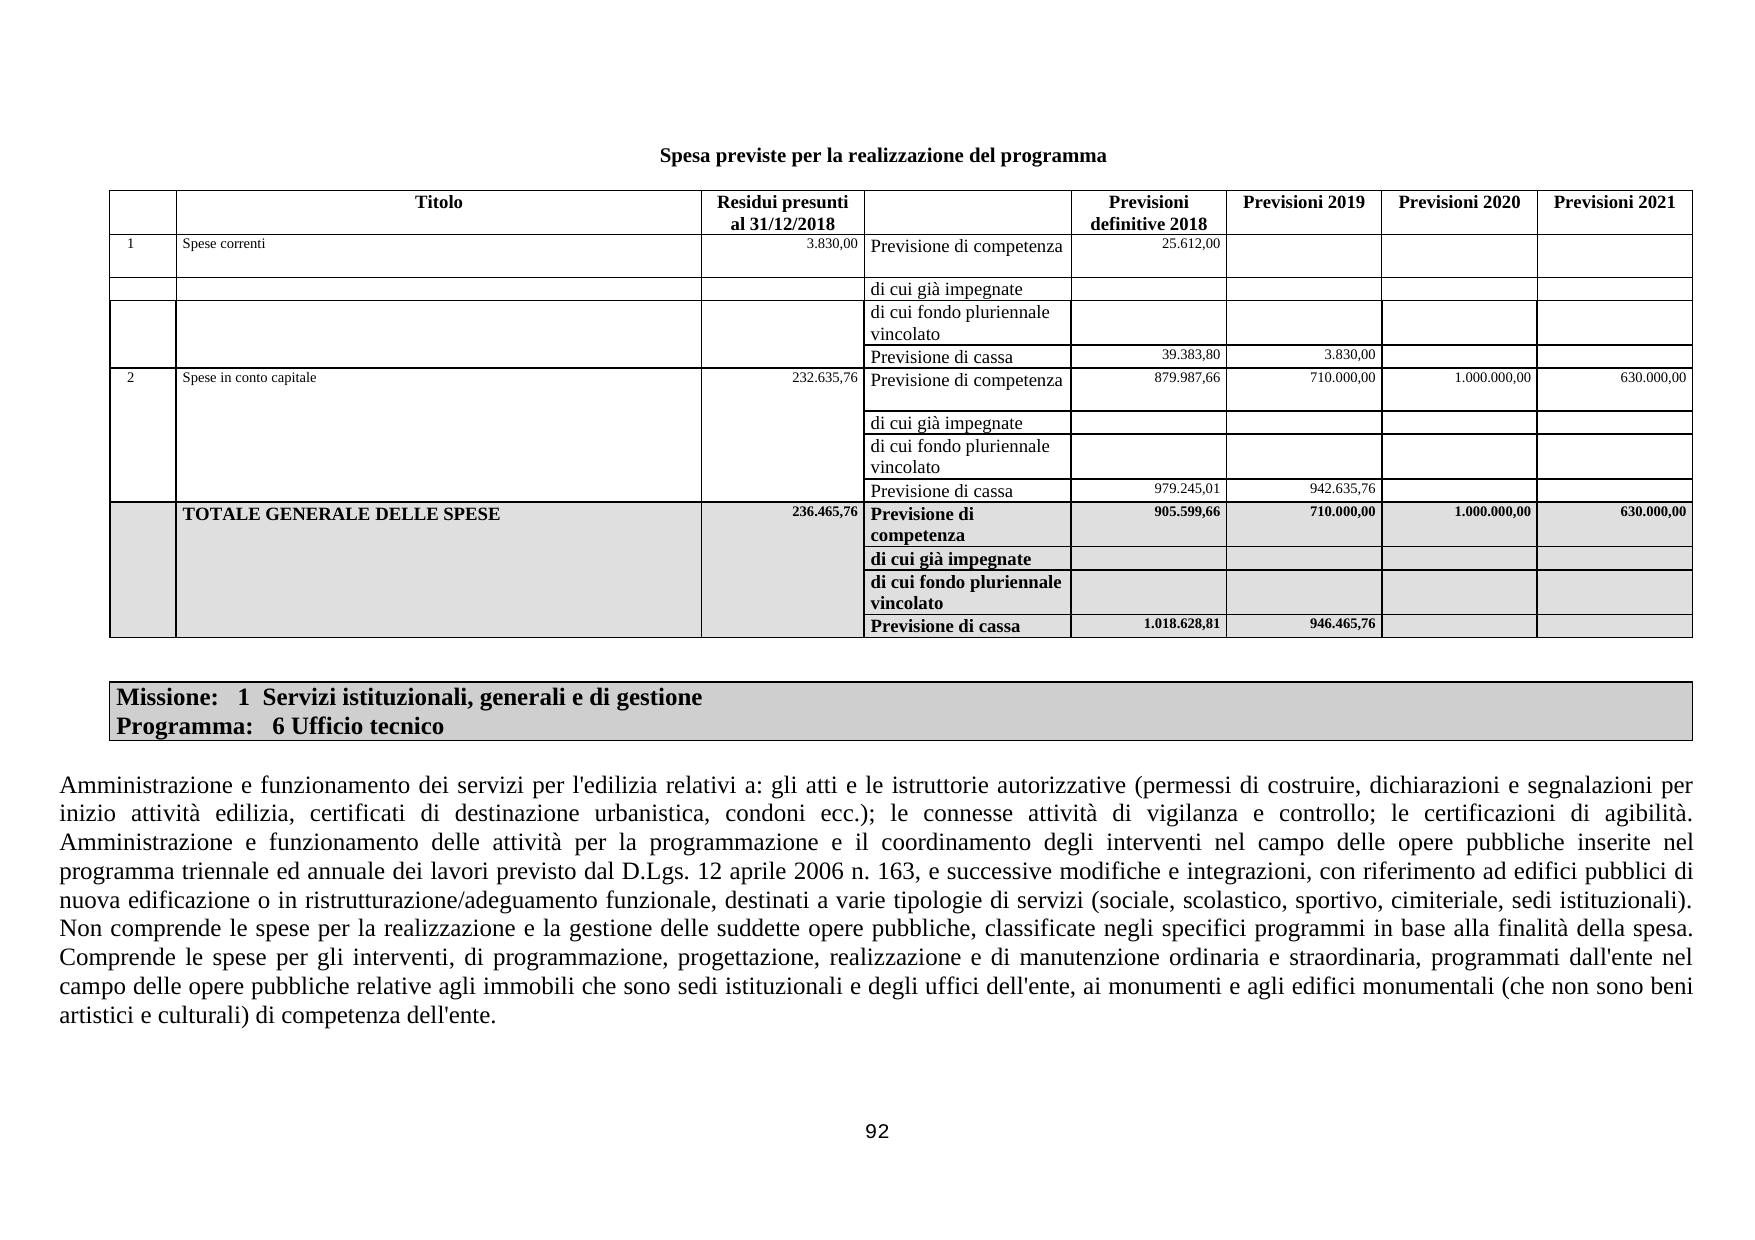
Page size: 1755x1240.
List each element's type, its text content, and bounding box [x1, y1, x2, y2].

table_cell [1383, 412, 1536, 433]
table_cell di cui fondo pluriennale vincolato [865, 435, 1070, 478]
table_cell di cui fondo pluriennale vincolato [865, 571, 1070, 614]
table_cell 905.599,66 [1072, 503, 1226, 546]
table_cell [1382, 278, 1537, 300]
table_cell [177, 546, 701, 569]
table_cell [702, 614, 863, 637]
table_cell [1383, 571, 1536, 614]
table_header Previsioni 2019 [1227, 191, 1381, 234]
table_cell [1072, 278, 1226, 300]
table_header [110, 191, 176, 234]
table_cell [702, 569, 863, 614]
table_cell [177, 301, 701, 344]
table_cell Previsione di competenza [865, 235, 1071, 277]
table_cell [1072, 547, 1226, 569]
table_cell [1383, 346, 1536, 367]
table_cell [111, 614, 175, 637]
table_cell [177, 433, 701, 478]
table_cell [702, 344, 863, 367]
table_cell Spese in conto capitale [177, 369, 701, 410]
table_cell Spese correnti [177, 235, 701, 277]
table_header Missione: 1 Servizi istituzionali, generali e di gestione [110, 683, 1692, 711]
table_cell [1383, 480, 1536, 501]
table_cell [111, 503, 175, 546]
table_cell 630.000,00 [1538, 369, 1692, 410]
table_cell 3.830,00 [702, 235, 864, 277]
table_cell [1538, 278, 1692, 300]
table_cell di cui già impegnate [865, 547, 1070, 569]
table_cell [1538, 480, 1692, 501]
table_cell [1072, 435, 1226, 478]
table_cell [177, 569, 701, 614]
table_cell 25.612,00 [1072, 235, 1226, 277]
table_cell [1383, 615, 1536, 637]
table_cell di cui fondo pluriennale vincolato [865, 301, 1070, 344]
table_cell [177, 614, 701, 637]
table_cell [1072, 571, 1226, 614]
table_cell [1538, 301, 1692, 344]
table_cell [111, 344, 175, 367]
table_cell 1.000.000,00 [1383, 369, 1536, 410]
table_cell [1382, 235, 1537, 277]
table_cell di cui già impegnate [865, 412, 1070, 433]
table_cell 236.465,76 [702, 503, 863, 546]
table_cell Previsione di cassa [865, 480, 1070, 501]
table_cell Previsione di cassa [865, 346, 1070, 367]
text Amministrazione e funzionamento dei servizi per l'edilizia relativi a: gli atti e le istruttorie autorizzative (permessi di costruire, dichiarazioni e segnalazioni per inizio attività edilizia, certificati di destinazione urbanistica, condoni ecc.); le connesse attività di vigilanza e controllo; le certificazioni di agibilità. Amministrazione e funzionamento delle attività per la programmazione e il coordinamento degli interventi nel campo delle opere pubbliche inserite nel programma triennale ed annuale dei lavori previsto dal D.Lgs. 12 aprile 2006 n. 163, e successive modifiche e integrazioni, con riferimento ad edifici pubblici di nuova edificazione o in ristrutturazione/adeguamento funzionale, destinati a varie tipologie di servizi (sociale, scolastico, sportivo, cimiteriale, sedi istituzionali). Non comprende le spese per la realizzazione e la gestione delle suddette opere pubbliche, classificate negli specifici programmi in base alla finalità della spesa. Comprende le spese per gli interventi, di programmazione, progettazione, realizzazione e di manutenzione ordinaria e straordinaria, programmati dall'ente nel campo delle opere pubbliche relative agli immobili che sono sedi istituzionali e degli uffici dell'ente, ai monumenti e agli edifici monumentali (che non sono beni artistici e culturali) di competenza dell'ente. [59, 770, 1695, 1028]
text Spesa previste per la realizzazione del programma [59, 139, 1695, 168]
table_cell [1227, 412, 1381, 433]
table_cell [177, 344, 701, 367]
table_cell [1538, 412, 1692, 433]
table_cell [111, 410, 175, 433]
table_cell [702, 546, 863, 569]
table_cell [702, 301, 863, 344]
table_cell 946.465,76 [1227, 615, 1381, 637]
table_cell [1227, 278, 1381, 300]
table_cell di cui già impegnate [865, 278, 1071, 300]
table_cell [1227, 235, 1381, 277]
table_cell 232.635,76 [702, 369, 863, 410]
table_cell [1538, 346, 1692, 367]
table_cell [1538, 547, 1692, 569]
table_cell 979.245,01 [1072, 480, 1226, 501]
table_cell [702, 433, 863, 478]
table_cell [1383, 301, 1536, 344]
table_cell 942.635,76 [1227, 480, 1381, 501]
table_cell [1227, 571, 1381, 614]
table_cell 1.018.628,81 [1072, 615, 1226, 637]
table_cell [702, 478, 863, 501]
table_cell [177, 278, 701, 300]
table_cell [111, 301, 175, 344]
table_cell [177, 410, 701, 433]
table_cell [1072, 412, 1226, 433]
table_cell 3.830,00 [1227, 346, 1381, 367]
table_cell [1538, 435, 1692, 478]
table_header Titolo [177, 191, 701, 234]
table_cell [111, 569, 175, 614]
table_cell [1227, 547, 1381, 569]
table_header Previsioni 2021 [1538, 191, 1692, 234]
table_cell [1383, 435, 1536, 478]
table_cell Programma: 6 Ufficio tecnico [110, 711, 1692, 740]
table_cell [1383, 547, 1536, 569]
table_cell [177, 478, 701, 501]
table_cell Previsione di competenza [865, 369, 1070, 410]
table_header Previsioni definitive 2018 [1072, 191, 1226, 234]
table_cell 710.000,00 [1227, 369, 1381, 410]
table_cell 2 [111, 369, 175, 410]
table_cell [110, 278, 176, 300]
table_cell [111, 478, 175, 501]
table_header Previsioni 2020 [1382, 191, 1537, 234]
table_cell [702, 278, 864, 300]
table_cell [1538, 615, 1692, 637]
table_cell [1538, 571, 1692, 614]
table_cell TOTALE GENERALE DELLE SPESE [177, 503, 701, 546]
table_header Residui presunti al 31/12/2018 [702, 191, 864, 234]
table_cell [111, 546, 175, 569]
table_cell 879.987,66 [1072, 369, 1226, 410]
table_cell Previsione di cassa [865, 615, 1070, 637]
table_cell 1.000.000,00 [1383, 503, 1536, 546]
table_cell [1227, 435, 1381, 478]
table_cell 39.383,80 [1072, 346, 1226, 367]
table_cell [702, 410, 863, 433]
table_cell [1227, 301, 1381, 344]
table_cell [111, 433, 175, 478]
table_cell [1538, 235, 1692, 277]
table_cell Previsione di competenza [865, 503, 1070, 546]
table_cell 1 [110, 235, 176, 277]
table_cell 710.000,00 [1227, 503, 1381, 546]
table_header [865, 191, 1071, 234]
table_cell 630.000,00 [1538, 503, 1692, 546]
table_cell [1072, 301, 1226, 344]
